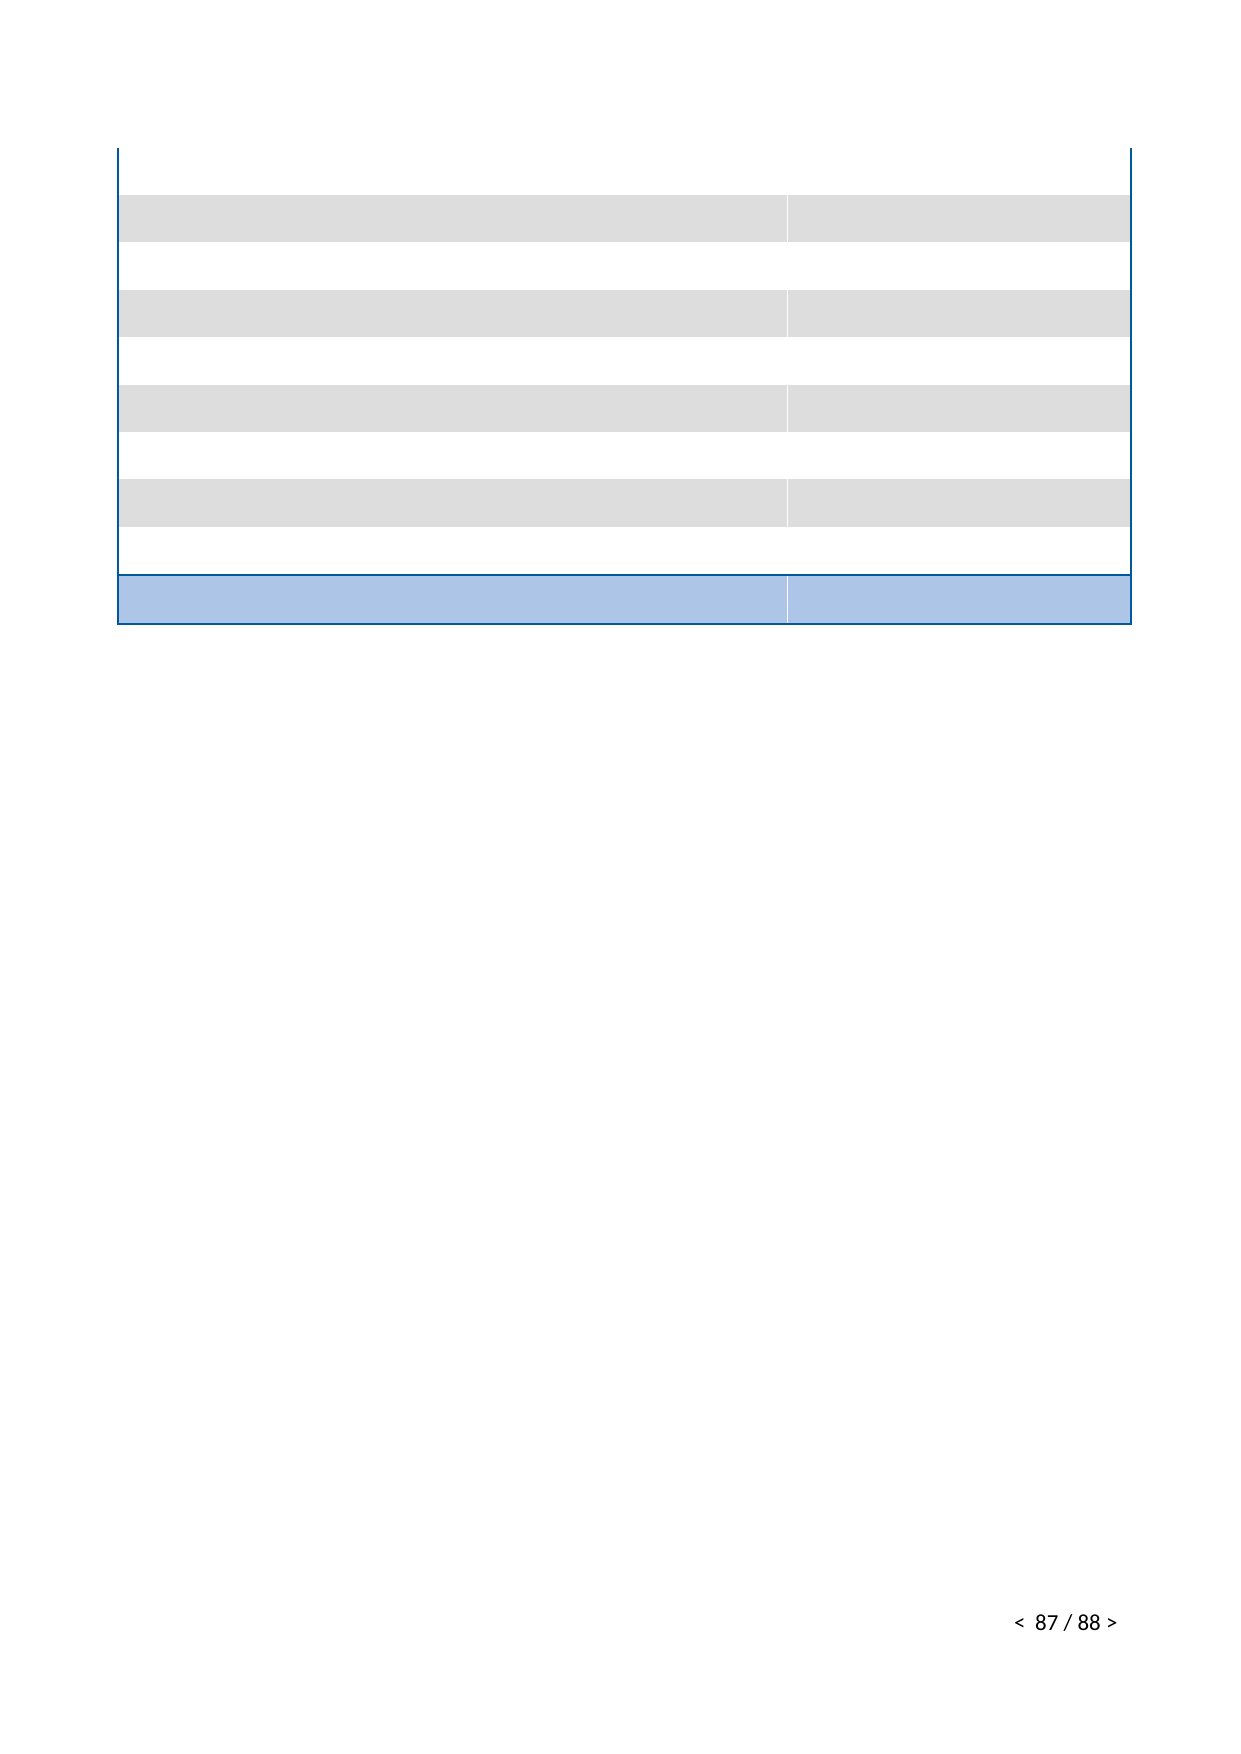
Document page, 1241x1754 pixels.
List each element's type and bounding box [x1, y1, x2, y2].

table_cell [453, 337, 787, 384]
table_cell [453, 290, 787, 337]
table_cell [119, 195, 453, 242]
table_cell [788, 148, 1130, 195]
table_cell [119, 527, 453, 574]
table_cell [119, 479, 453, 527]
table_cell [119, 432, 453, 479]
table_cell [788, 195, 1130, 242]
table_cell [453, 527, 787, 574]
table_cell [119, 290, 453, 337]
table_cell [119, 385, 453, 432]
table_cell [453, 576, 787, 623]
table_cell [453, 195, 787, 242]
table_cell [788, 432, 1130, 479]
table_cell [788, 337, 1130, 384]
table_cell [453, 385, 787, 432]
table_cell [788, 290, 1130, 337]
table_cell [119, 576, 453, 623]
table_cell [119, 337, 453, 384]
table_cell [788, 527, 1130, 574]
table_cell [788, 243, 1130, 290]
table_cell [119, 148, 453, 195]
table_cell [453, 432, 787, 479]
table_cell [453, 148, 787, 195]
table_cell [453, 479, 787, 527]
table_cell [788, 385, 1130, 432]
table_cell [453, 243, 787, 290]
table_cell [788, 576, 1130, 623]
table_cell [119, 243, 453, 290]
table_cell [788, 479, 1130, 527]
